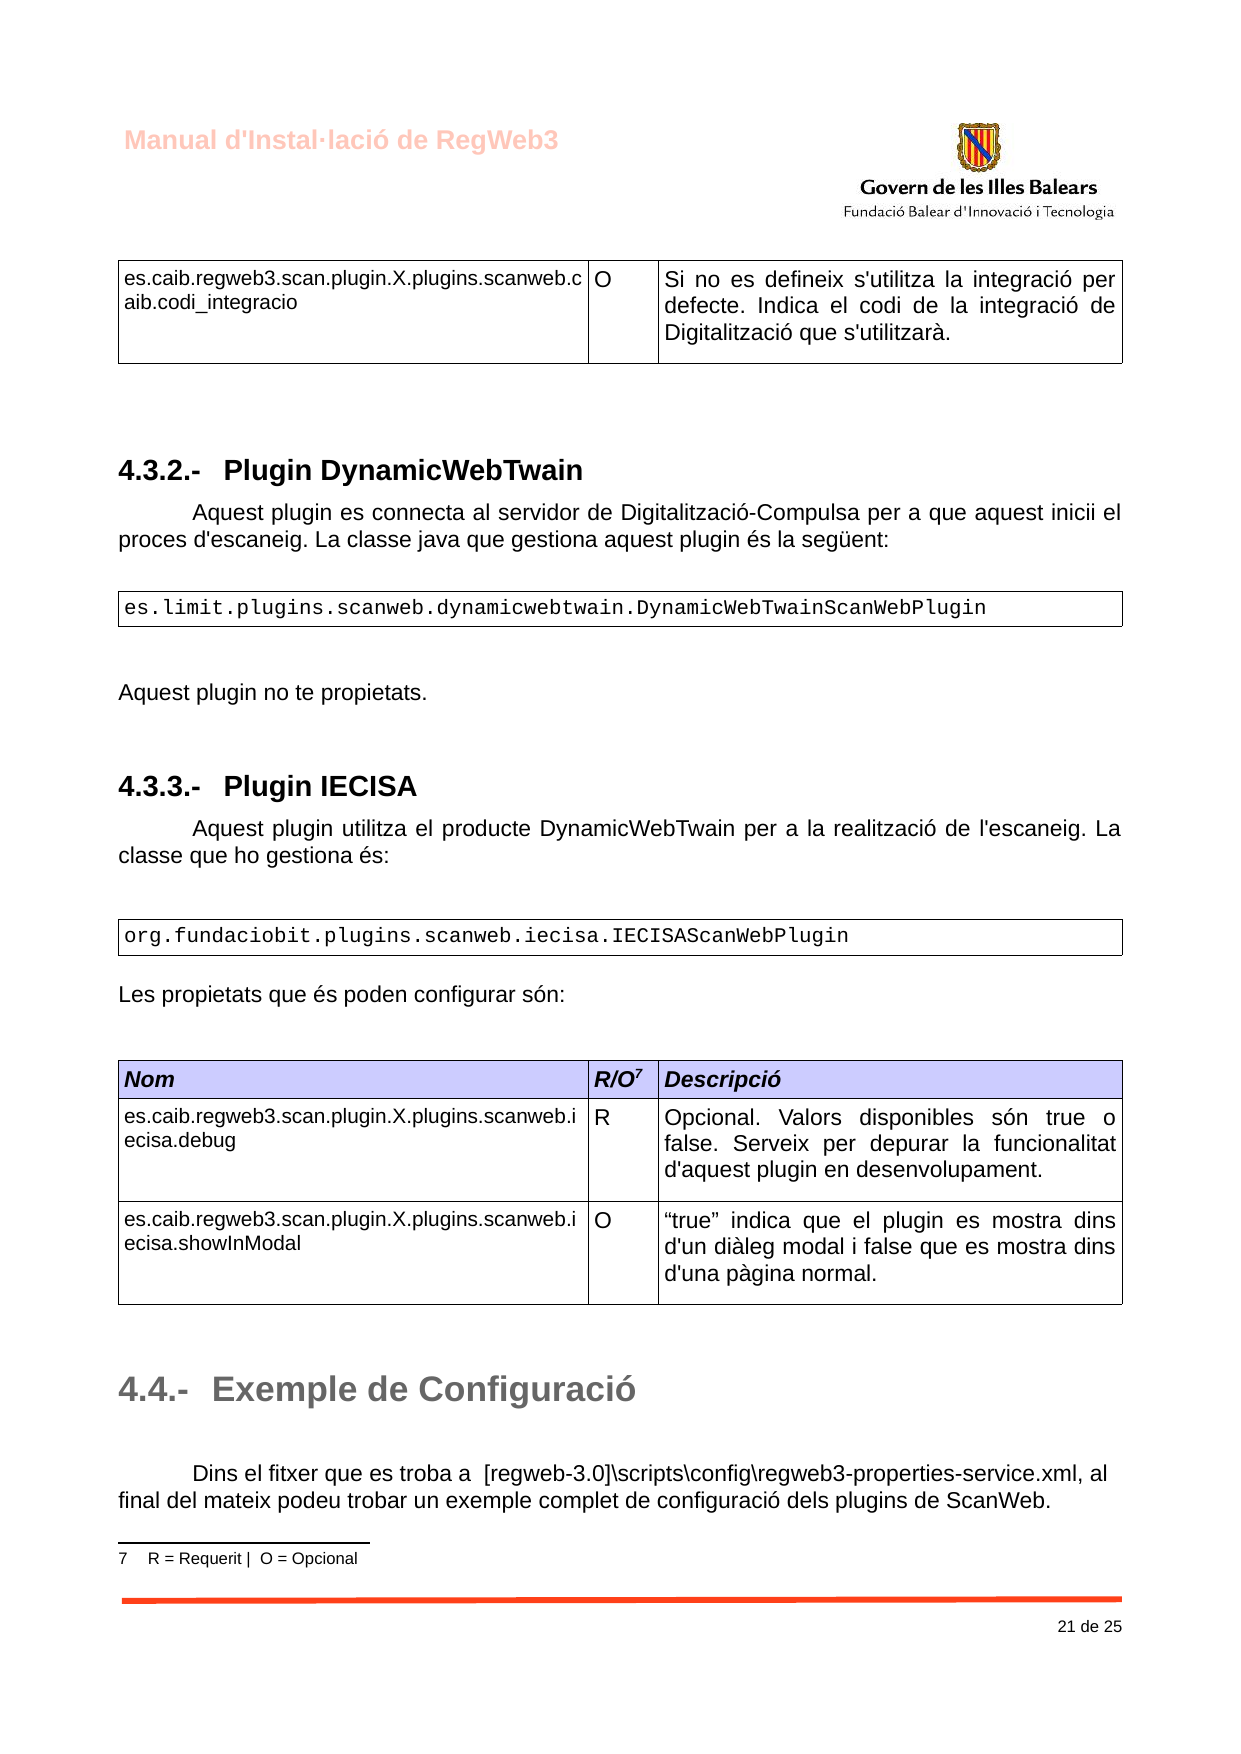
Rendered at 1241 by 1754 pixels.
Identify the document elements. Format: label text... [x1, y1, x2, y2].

subtitle Plugin DynamicWebTwain [118, 453, 1122, 487]
table_cell Si no es defineix s'utilitza la integració per defecte. Indica el codi de la integració de Digitalització que s'utilitzarà. [659, 261, 1122, 363]
table_cell “true” indica que el plugin es mostra dins d'un diàleg modal i false que es mostra dins d'una pàgina normal. [659, 1202, 1122, 1304]
table_cell es.caib.regweb3.scan.plugin.X.plugins.scanweb.iecisa.showInModal [119, 1202, 588, 1304]
table_header es.limit.plugins.scanweb.dynamicwebtwain.DynamicWebTwainScanWebPlugin [119, 592, 1122, 626]
table_cell es.caib.regweb3.scan.plugin.X.plugins.scanweb.iecisa.debug [119, 1099, 588, 1201]
text Aquest plugin utilitza el producte DynamicWebTwain per a la realització de l'escaneig. La classe que ho gestiona és: [118, 815, 1122, 868]
text Aquest plugin no te propietats. [118, 679, 1122, 705]
table_cell O [589, 261, 658, 363]
table_cell R [589, 1099, 658, 1201]
picture [840, 123, 1117, 220]
table_cell es.caib.regweb3.scan.plugin.X.plugins.scanweb.caib.codi_integracio [119, 261, 588, 363]
text Dins el fitxer que es troba a [regweb-3.0]\scripts\config\regweb3-properties-service.xml, al final del mateix podeu trobar un exemple complet de configuració dels plugins de ScanWeb. [118, 1460, 1122, 1513]
table_header Nom [119, 1061, 588, 1098]
subtitle Exemple de Configuració [118, 1368, 1122, 1409]
text Aquest plugin es connecta al servidor de Digitalització-Compulsa per a que aquest inicii el proces d'escaneig. La classe java que gestiona aquest plugin és la següent: [118, 499, 1122, 552]
table_cell Opcional. Valors disponibles són true o false. Serveix per depurar la funcionalitat d'aquest plugin en desenvolupament. [659, 1099, 1122, 1201]
table_header Descripció [659, 1061, 1122, 1098]
text Les propietats que és poden configurar són: [118, 981, 1122, 1007]
subtitle Plugin IECISA [118, 769, 1122, 803]
table_cell O [589, 1202, 658, 1304]
table_header org.fundaciobit.plugins.scanweb.iecisa.IECISAScanWebPlugin [119, 920, 1122, 954]
table_header R/O [589, 1061, 658, 1098]
